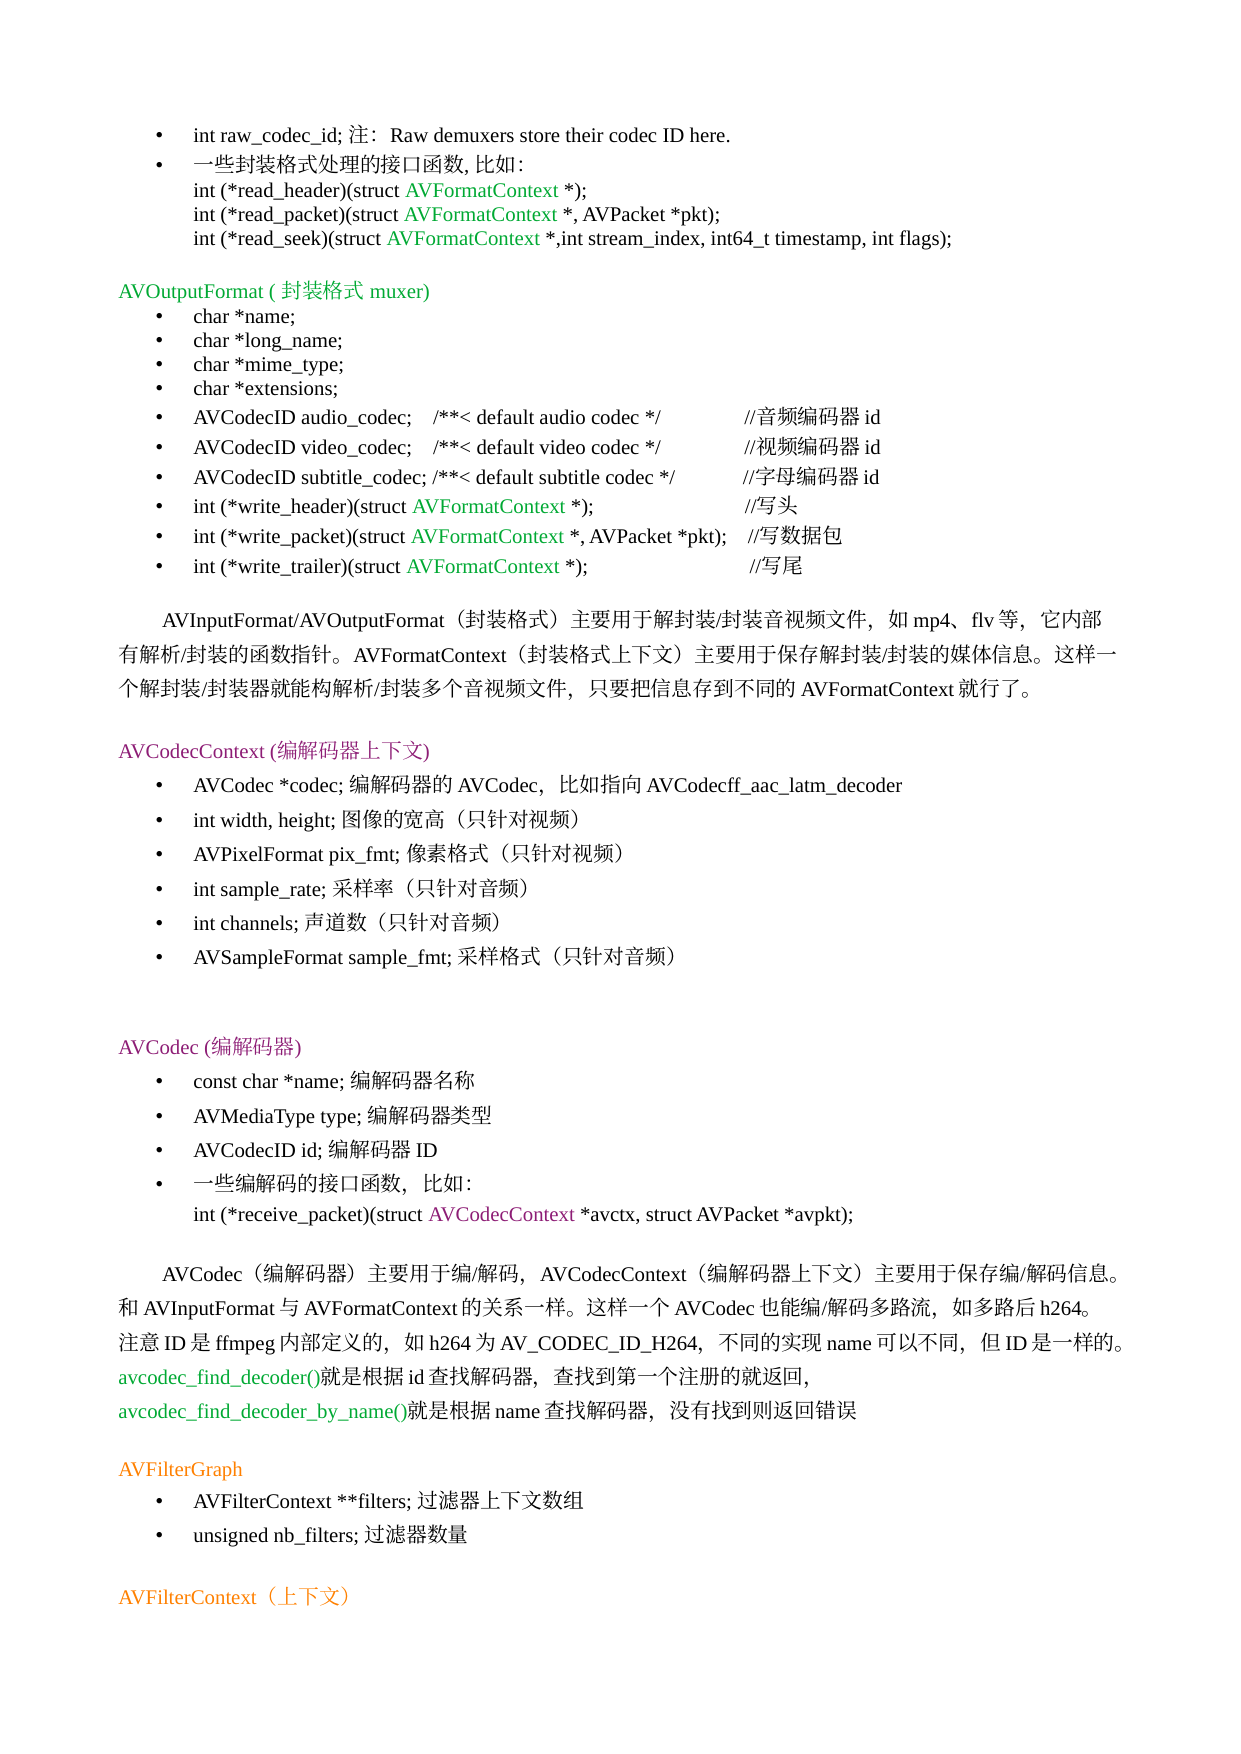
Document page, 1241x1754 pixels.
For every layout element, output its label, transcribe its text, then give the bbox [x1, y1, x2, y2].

text AVFilterGraph [118, 1457, 1122, 1481]
text AVFilterContext（上下文） [118, 1581, 1122, 1611]
list AVCodecID audio_codec; /**< default audio codec */ //音频编码器id [156, 400, 1122, 430]
list AVCodec *codec; 编解码器的AVCodec，比如指向AVCodecff_aac_latm_decoder [156, 769, 1122, 799]
list int (*write_packet)(struct AVFormatContext *, AVPacket *pkt); //写数据包 [156, 520, 1122, 550]
list int (*receive_packet)(struct AVCodecContext *avctx, struct AVPacket *avpkt); [156, 1202, 1122, 1226]
list AVFilterContext **filters; 过滤器上下文数组 [156, 1484, 1122, 1514]
list AVCodecID id; 编解码器ID [156, 1133, 1122, 1163]
list AVSampleFormat sample_fmt; 采样格式（只针对音频） [156, 941, 1122, 971]
list int (*write_trailer)(struct AVFormatContext *); //写尾 [156, 550, 1122, 580]
text AVOutputFormat ( 封装格式 muxer) [118, 274, 1122, 304]
list int (*write_header)(struct AVFormatContext *); //写头 [156, 490, 1122, 520]
text AVCodecContext (编解码器上下文) [118, 734, 1122, 764]
list char *extensions; [156, 376, 1122, 400]
list AVCodecID subtitle_codec; /**< default subtitle codec */ //字母编码器id [156, 460, 1122, 490]
list const char *name; 编解码器名称 [156, 1065, 1122, 1094]
list char *mime_type; [156, 352, 1122, 376]
list int raw_codec_id; 注：Raw demuxers store their codec ID here. [156, 118, 1122, 148]
list AVPixelFormat pix_fmt; 像素格式（只针对视频） [156, 838, 1122, 867]
text avcodec_find_decoder_by_name()就是根据name查找解码器，没有找到则返回错误 [118, 1395, 1122, 1425]
list char *name; [156, 304, 1122, 328]
text 注意ID是ffmpeg内部定义的，如h264为AV_CODEC_ID_H264，不同的实现name可以不同，但ID是一样的。avcodec_find_decoder()就是根据id查找解码器，查找到第一个注册的就返回， [118, 1326, 1122, 1390]
list int (*read_seek)(struct AVFormatContext *,int stream_index, int64_t timestamp, int flags); [156, 226, 1122, 250]
list 一些编解码的接口函数，比如： [156, 1168, 1122, 1198]
text AVCodec (编解码器) [118, 1030, 1122, 1060]
list int (*read_packet)(struct AVFormatContext *, AVPacket *pkt); [156, 202, 1122, 226]
list unsigned nb_filters; 过滤器数量 [156, 1519, 1122, 1549]
list char *long_name; [156, 328, 1122, 352]
list int sample_rate; 采样率（只针对音频） [156, 872, 1122, 902]
text AVCodec（编解码器）主要用于编/解码，AVCodecContext（编解码器上下文）主要用于保存编/解码信息。和AVInputFormat与AVFormatContext的关系一样。这样一个AVCodec也能编/解码多路流，如多路后h264。 [118, 1257, 1122, 1322]
list 一些封装格式处理的接口函数, 比如： [156, 148, 1122, 178]
list int channels; 声道数（只针对音频） [156, 906, 1122, 936]
text AVInputFormat/AVOutputFormat（封装格式）主要用于解封装/封装音视频文件，如mp4、flv等，它内部有解析/封装的函数指针。AVFormatContext（封装格式上下文）主要用于保存解封装/封装的媒体信息。这样一个解封装/封装器就能构解析/封装多个音视频文件，只要把信息存到不同的AVFormatContext就行了。 [118, 604, 1122, 702]
list AVMediaType type; 编解码器类型 [156, 1099, 1122, 1129]
list int width, height; 图像的宽高（只针对视频） [156, 803, 1122, 833]
list int (*read_header)(struct AVFormatContext *); [156, 178, 1122, 202]
list AVCodecID video_codec; /**< default video codec */ //视频编码器id [156, 430, 1122, 460]
